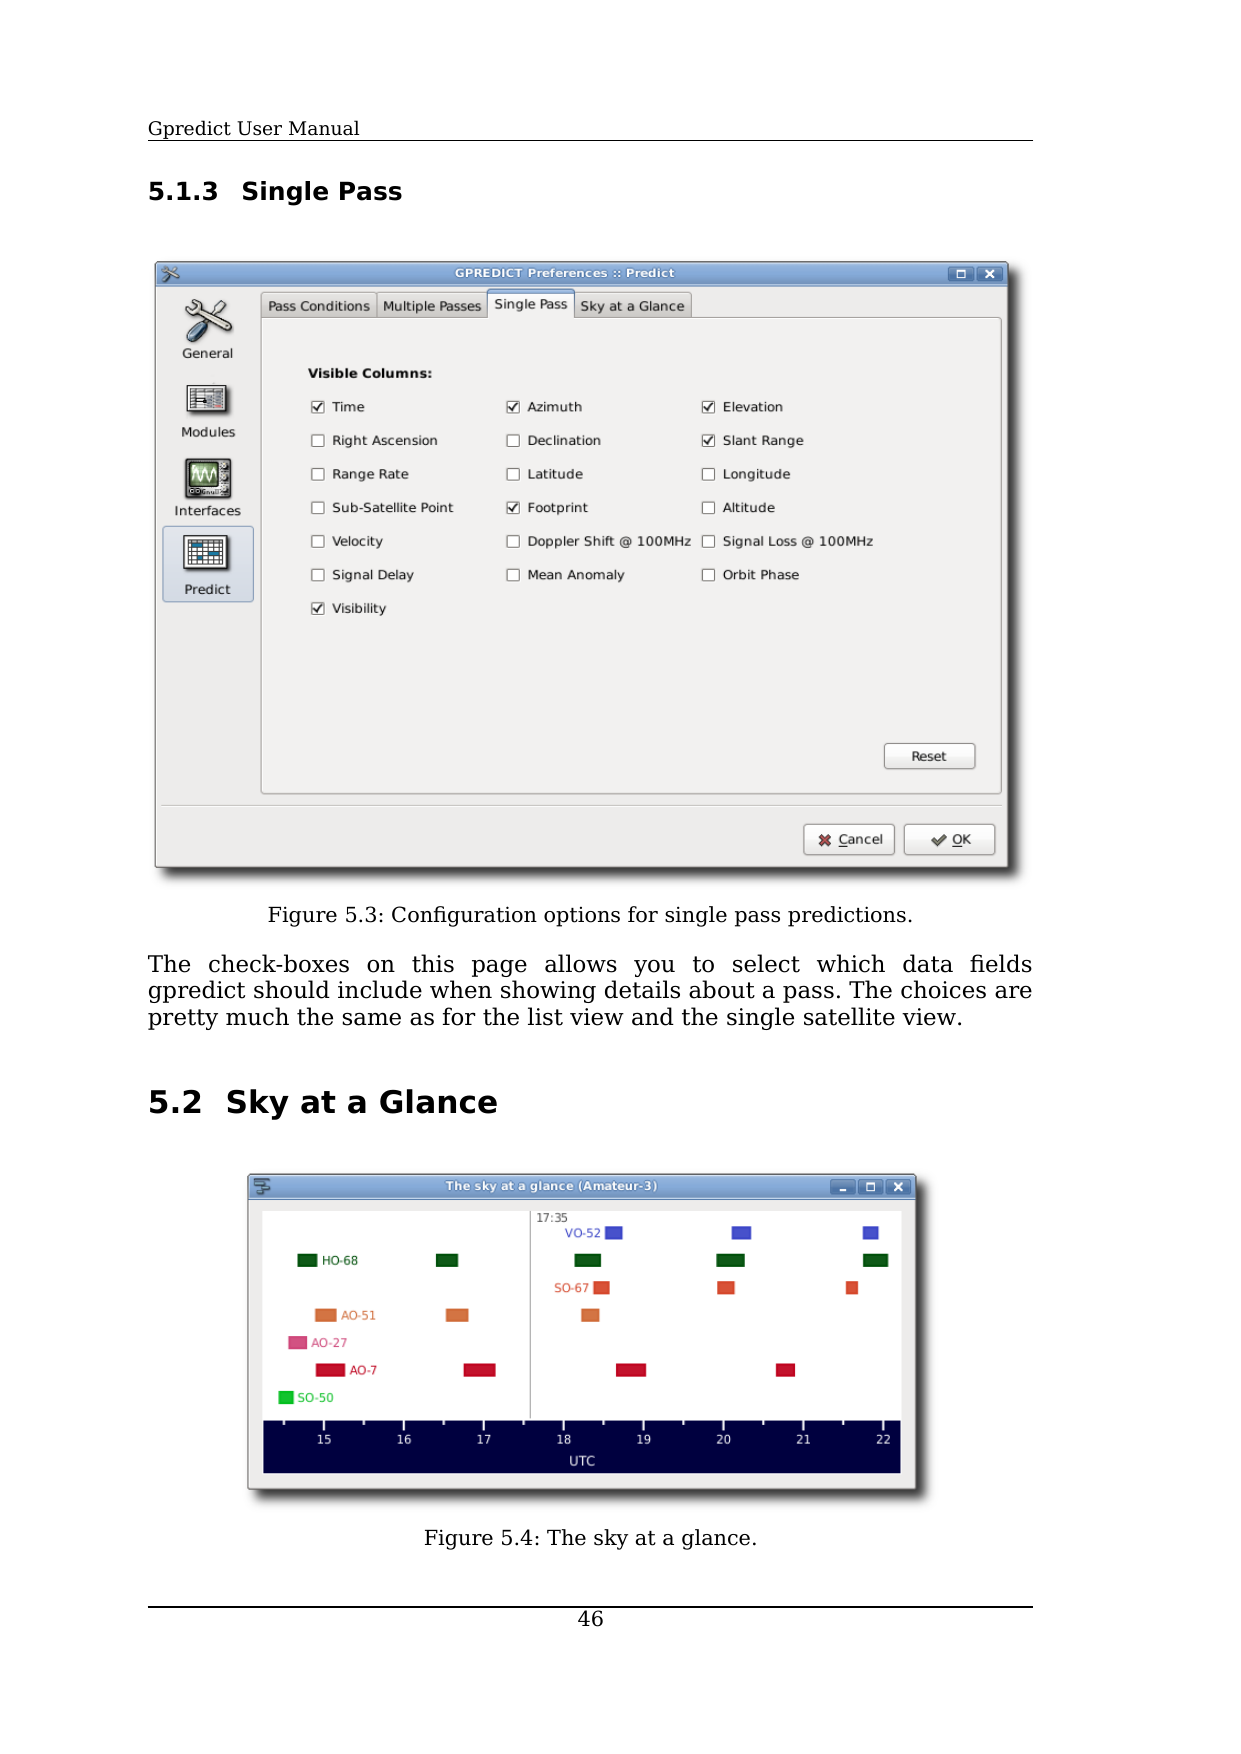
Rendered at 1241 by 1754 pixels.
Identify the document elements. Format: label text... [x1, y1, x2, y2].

picture [147, 255, 1034, 892]
picture [240, 1166, 941, 1515]
text The check-boxes on this page allows you to select which data fields gpredict should include when showing details about a pass. The choices are pretty much the same as for the list view and the single satellite view. [148, 927, 1033, 1031]
text [148, 219, 1033, 255]
subtitle Sky at a Glance [148, 1085, 1033, 1121]
subtitle Single Pass [148, 177, 1033, 206]
text Figure 5.3: Configuration options for single pass predictions. [148, 892, 1033, 927]
text Figure 5.4: The sky at a glance. [214, 1515, 967, 1551]
